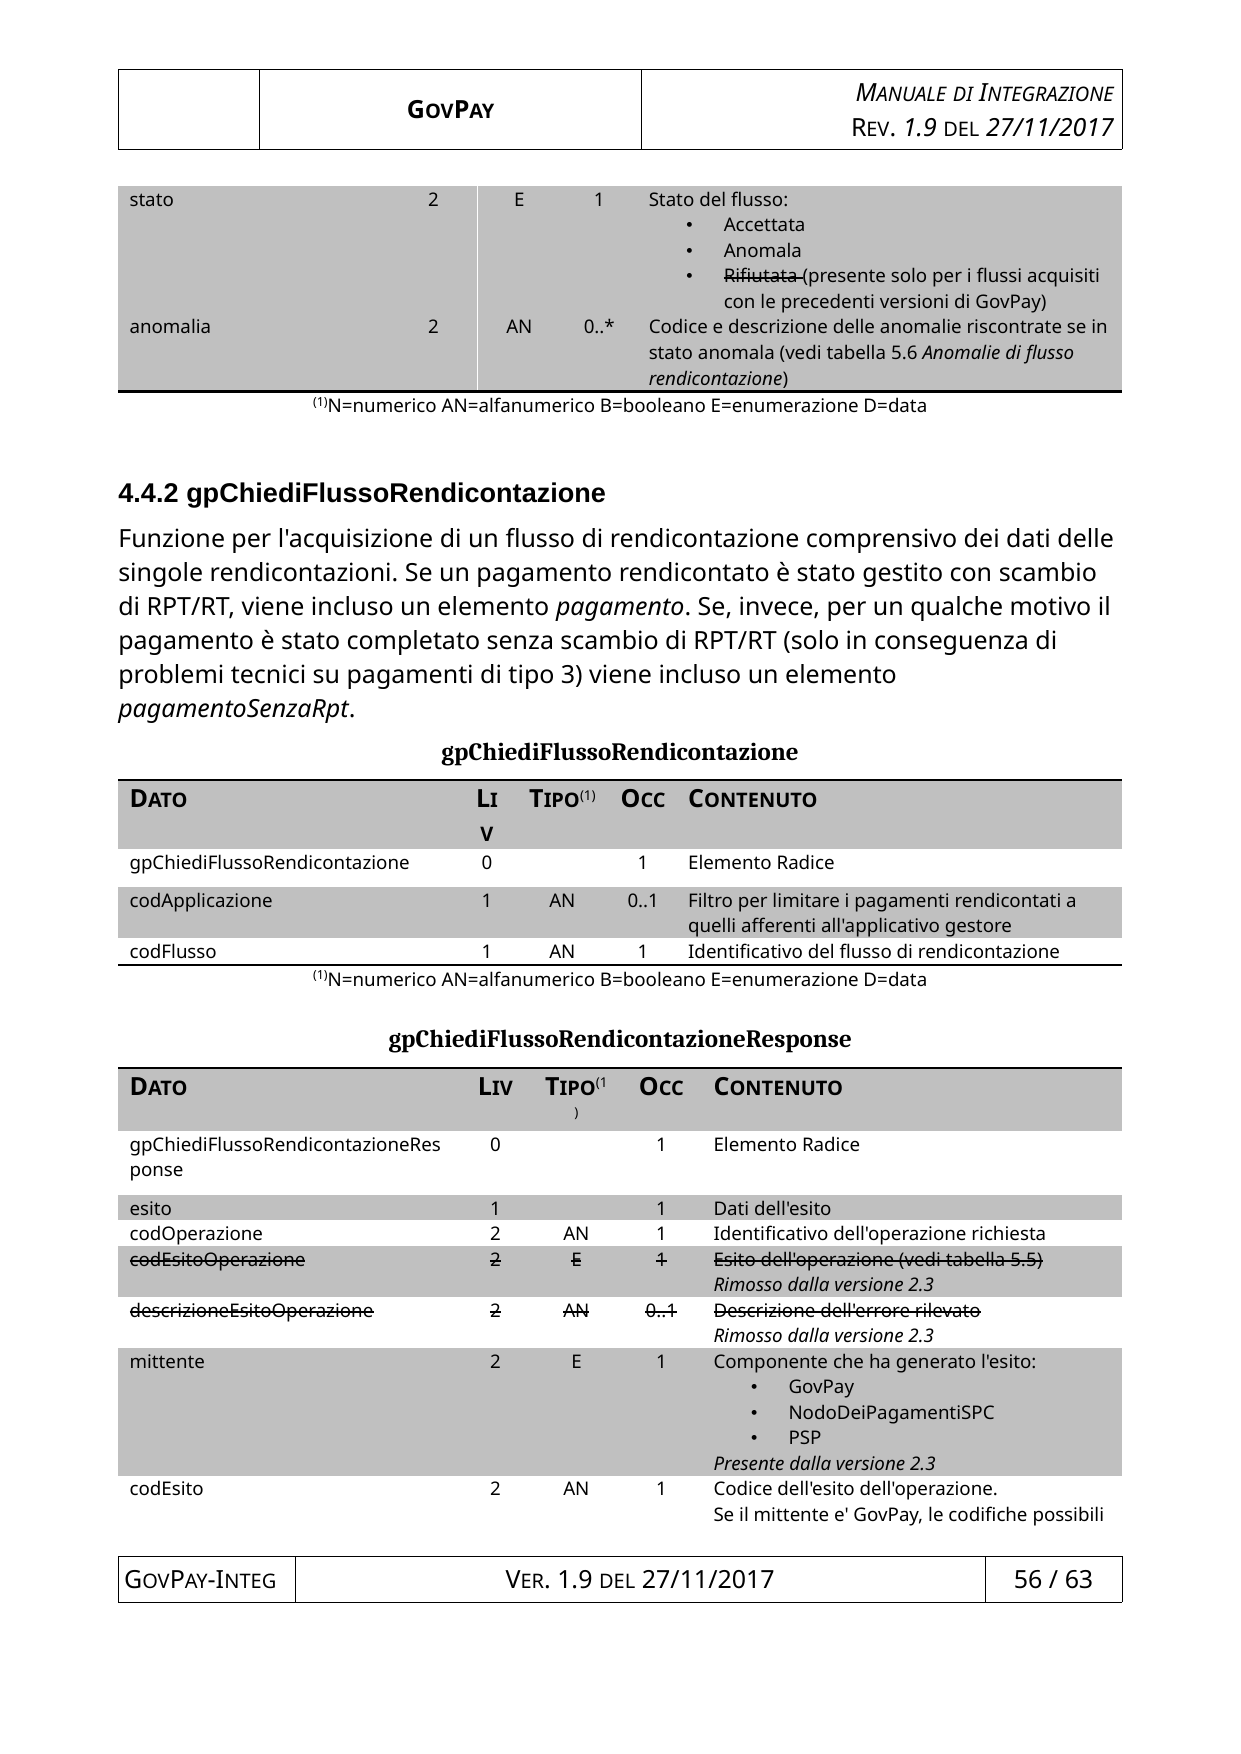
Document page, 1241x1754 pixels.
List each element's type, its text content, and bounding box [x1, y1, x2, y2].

table_cell 2 [458, 1246, 532, 1297]
table_cell Contenuto [677, 781, 1122, 849]
table_cell stato [118, 186, 389, 314]
table_cell AN [532, 1476, 620, 1527]
table_cell E [532, 1348, 620, 1476]
table_cell 1 [620, 1246, 702, 1297]
table_cell Dato [118, 1069, 458, 1131]
table_cell Esito dell'operazione (vedi tabella 5.5) Rimosso dalla versione 2.3 [702, 1246, 1122, 1297]
table_cell 1 [458, 938, 515, 964]
table_cell 1 [458, 1195, 532, 1220]
table_cell 0..1 [620, 1297, 702, 1348]
table_cell 1 [609, 938, 677, 964]
text (1)N=numerico AN=alfanumerico B=booleano E=enumerazione D=data [118, 393, 1122, 418]
table_cell Occ [609, 781, 677, 849]
table_cell [532, 1131, 620, 1195]
text Funzione per l'acquisizione di un flusso di rendicontazione comprensivo dei dati delle singole rendicontazioni. Se un pagamento rendicontato è stato gestito con scambio di RPT/RT, viene incluso un elemento pagamento. Se, invece, per un qualche motivo il pagamento è stato completato senza scambio di RPT/RT (solo in conseguenza di problemi tecnici su pagamenti di tipo 3) viene incluso un elemento pagamentoSenzaRpt. [118, 521, 1122, 725]
table_cell 0..1 [609, 887, 677, 938]
table_cell Occ [620, 1069, 702, 1131]
table_cell 0 [458, 849, 515, 887]
table_cell E [532, 1246, 620, 1297]
table_cell Identificativo del flusso di rendicontazione [677, 938, 1122, 964]
table_cell Elemento Radice [677, 849, 1122, 887]
table_cell Stato del flusso: Accettata Anomala Rifiutata (presente solo per i flussi acquisiti con le precedenti versioni di GovPay) [637, 186, 1122, 314]
table_cell Liv [458, 1069, 532, 1131]
subtitle gpChiediFlussoRendicontazione [118, 477, 1122, 508]
text (1)N=numerico AN=alfanumerico B=booleano E=enumerazione D=data [118, 966, 1122, 991]
table_cell 2 [458, 1297, 532, 1348]
table_cell AN [515, 938, 609, 964]
table_cell Dato [118, 781, 458, 849]
table_cell mittente [118, 1348, 458, 1476]
table_cell E [478, 186, 561, 314]
table_cell codFlusso [118, 938, 458, 964]
table_cell 0 [458, 1131, 532, 1195]
table_cell descrizioneEsitoOperazione [118, 1297, 458, 1348]
table_cell [515, 849, 609, 887]
table_cell Filtro per limitare i pagamenti rendicontati a quelli afferenti all'applicativo gestore [677, 887, 1122, 938]
table_cell 2 [389, 314, 477, 390]
table_cell 1 [609, 849, 677, 887]
table_cell gpChiediFlussoRendicontazione [118, 849, 458, 887]
table_cell Tipo(1) [532, 1069, 620, 1131]
table_cell codEsitoOperazione [118, 1246, 458, 1297]
table_cell codOperazione [118, 1220, 458, 1246]
table_cell 2 [458, 1220, 532, 1246]
table_header gpChiediFlussoRendicontazioneResponse [118, 1025, 1122, 1067]
table_cell 1 [561, 186, 637, 314]
table_cell codApplicazione [118, 887, 458, 938]
table_cell Dati dell'esito [702, 1195, 1122, 1220]
table_cell AN [532, 1297, 620, 1348]
table_cell gpChiediFlussoRendicontazioneResponse [118, 1131, 458, 1195]
table_cell Componente che ha generato l'esito: GovPay NodoDeiPagamentiSPC PSP Presente dalla versione 2.3 [702, 1348, 1122, 1476]
table_cell 1 [620, 1476, 702, 1527]
table_cell AN [515, 887, 609, 938]
table_cell [532, 1195, 620, 1220]
table_cell 1 [620, 1195, 702, 1220]
table_cell 1 [458, 887, 515, 938]
table_header gpChiediFlussoRendicontazione [118, 738, 1122, 779]
table_cell Descrizione dell'errore rilevato Rimosso dalla versione 2.3 [702, 1297, 1122, 1348]
table_cell Liv [458, 781, 515, 849]
table_cell Contenuto [702, 1069, 1122, 1131]
table_cell 1 [620, 1348, 702, 1476]
table_cell 1 [620, 1131, 702, 1195]
table_cell Identificativo dell'operazione richiesta [702, 1220, 1122, 1246]
table_cell codEsito [118, 1476, 458, 1527]
table_cell AN [478, 314, 561, 390]
table_cell esito [118, 1195, 458, 1220]
table_cell 2 [458, 1476, 532, 1527]
table_cell anomalia [118, 314, 389, 390]
table_cell Codice dell'esito dell'operazione. Se il mittente e' GovPay, le codifiche possibili [702, 1476, 1122, 1527]
table_cell Codice e descrizione delle anomalie riscontrate se in stato anomala (vedi tabella 5.6 Anomalie di flusso rendicontazione) [637, 314, 1122, 390]
table_cell Elemento Radice [702, 1131, 1122, 1195]
table_cell 1 [620, 1220, 702, 1246]
table_cell 2 [458, 1348, 532, 1476]
table_cell 2 [389, 186, 477, 314]
table_cell Tipo(1) [515, 781, 609, 849]
table_cell AN [532, 1220, 620, 1246]
table_cell 0..* [561, 314, 637, 390]
